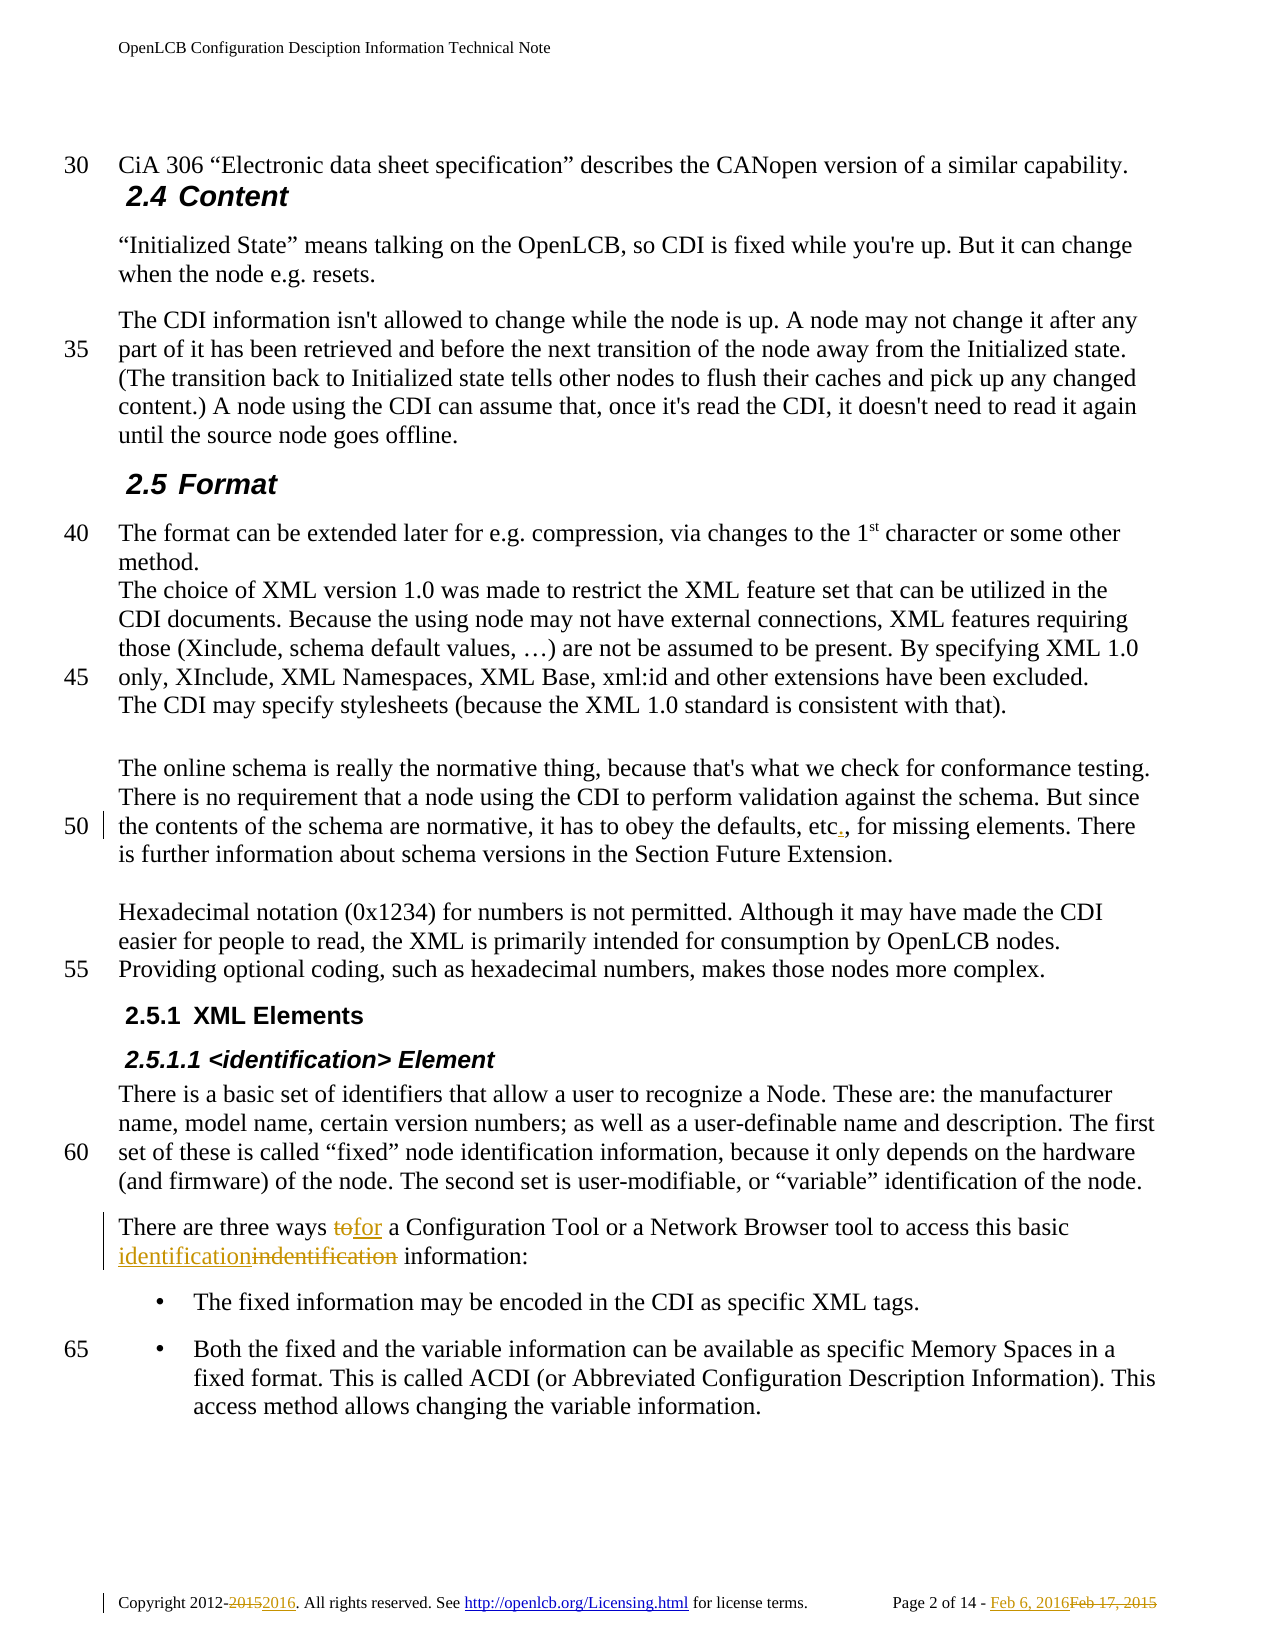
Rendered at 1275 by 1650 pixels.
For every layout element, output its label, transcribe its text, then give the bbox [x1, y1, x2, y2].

subtitle <identification> Element [118, 1045, 1157, 1073]
subtitle Format [118, 467, 1157, 500]
text The choice of XML version 1.0 was made to restrict the XML feature set that can be utilized in the CDI documents. Because the using node may not have external connections, XML features requiring those (Xinclude, schema default values, …) are not be assumed to be present. By specifying XML 1.0 only, XInclude, XML Namespaces, XML Base, xml:id and other extensions have been excluded. [118, 575, 1157, 690]
text The CDI information isn't allowed to change while the node is up. A node may not change it after any part of it has been retrieved and before the next transition of the node away from the Initialized state. (The transition back to Initialized state tells other nodes to flush their caches and pick up any changed content.) A node using the CDI can assume that, once it's read the CDI, it doesn't need to read it again until the source node goes offline. [118, 305, 1157, 449]
list The fixed information may be encoded in the CDI as specific XML tags. [156, 1287, 1157, 1316]
subtitle XML Elements [118, 1001, 1157, 1030]
text The CDI may specify stylesheets (because the XML 1.0 standard is consistent with that). [118, 690, 1157, 719]
text CiA 306 “Electronic data sheet specification” describes the CANopen version of a similar capability. [118, 150, 1157, 179]
text The online schema is really the normative thing, because that's what we check for conformance testing. There is no requirement that a node using the CDI to perform validation against the schema. But since the contents of the schema are normative, it has to obey the defaults, etc., for missing elements. There is further information about schema versions in the Section Future Extension. [118, 753, 1157, 868]
text There are three ways for a Configuration Tool or a Network Browser tool to access this basic identification information: [118, 1212, 1157, 1270]
text The format can be extended later for e.g. compression, via changes to the 1st character or some other method. [118, 518, 1157, 575]
text Hexadecimal notation (0x1234) for numbers is not permitted. Although it may have made the CDI easier for people to read, the XML is primarily intended for consumption by OpenLCB nodes. Providing optional coding, such as hexadecimal numbers, makes those nodes more complex. [118, 897, 1157, 983]
subtitle Content [118, 179, 1157, 212]
text There is a basic set of identifiers that allow a user to recognize a Node. These are: the manufacturer name, model name, certain version numbers; as well as a user-definable name and description. The first set of these is called “fixed” node identification information, because it only depends on the hardware (and firmware) of the node. The second set is user-modifiable, or “variable” identification of the node. [118, 1079, 1157, 1194]
text “Initialized State” means talking on the OpenLCB, so CDI is fixed while you're up. But it can change when the node e.g. resets. [118, 230, 1157, 287]
list Both the fixed and the variable information can be available as specific Memory Spaces in a fixed format. This is called ACDI (or Abbreviated Configuration Description Information). This access method allows changing the variable information. [156, 1334, 1157, 1420]
